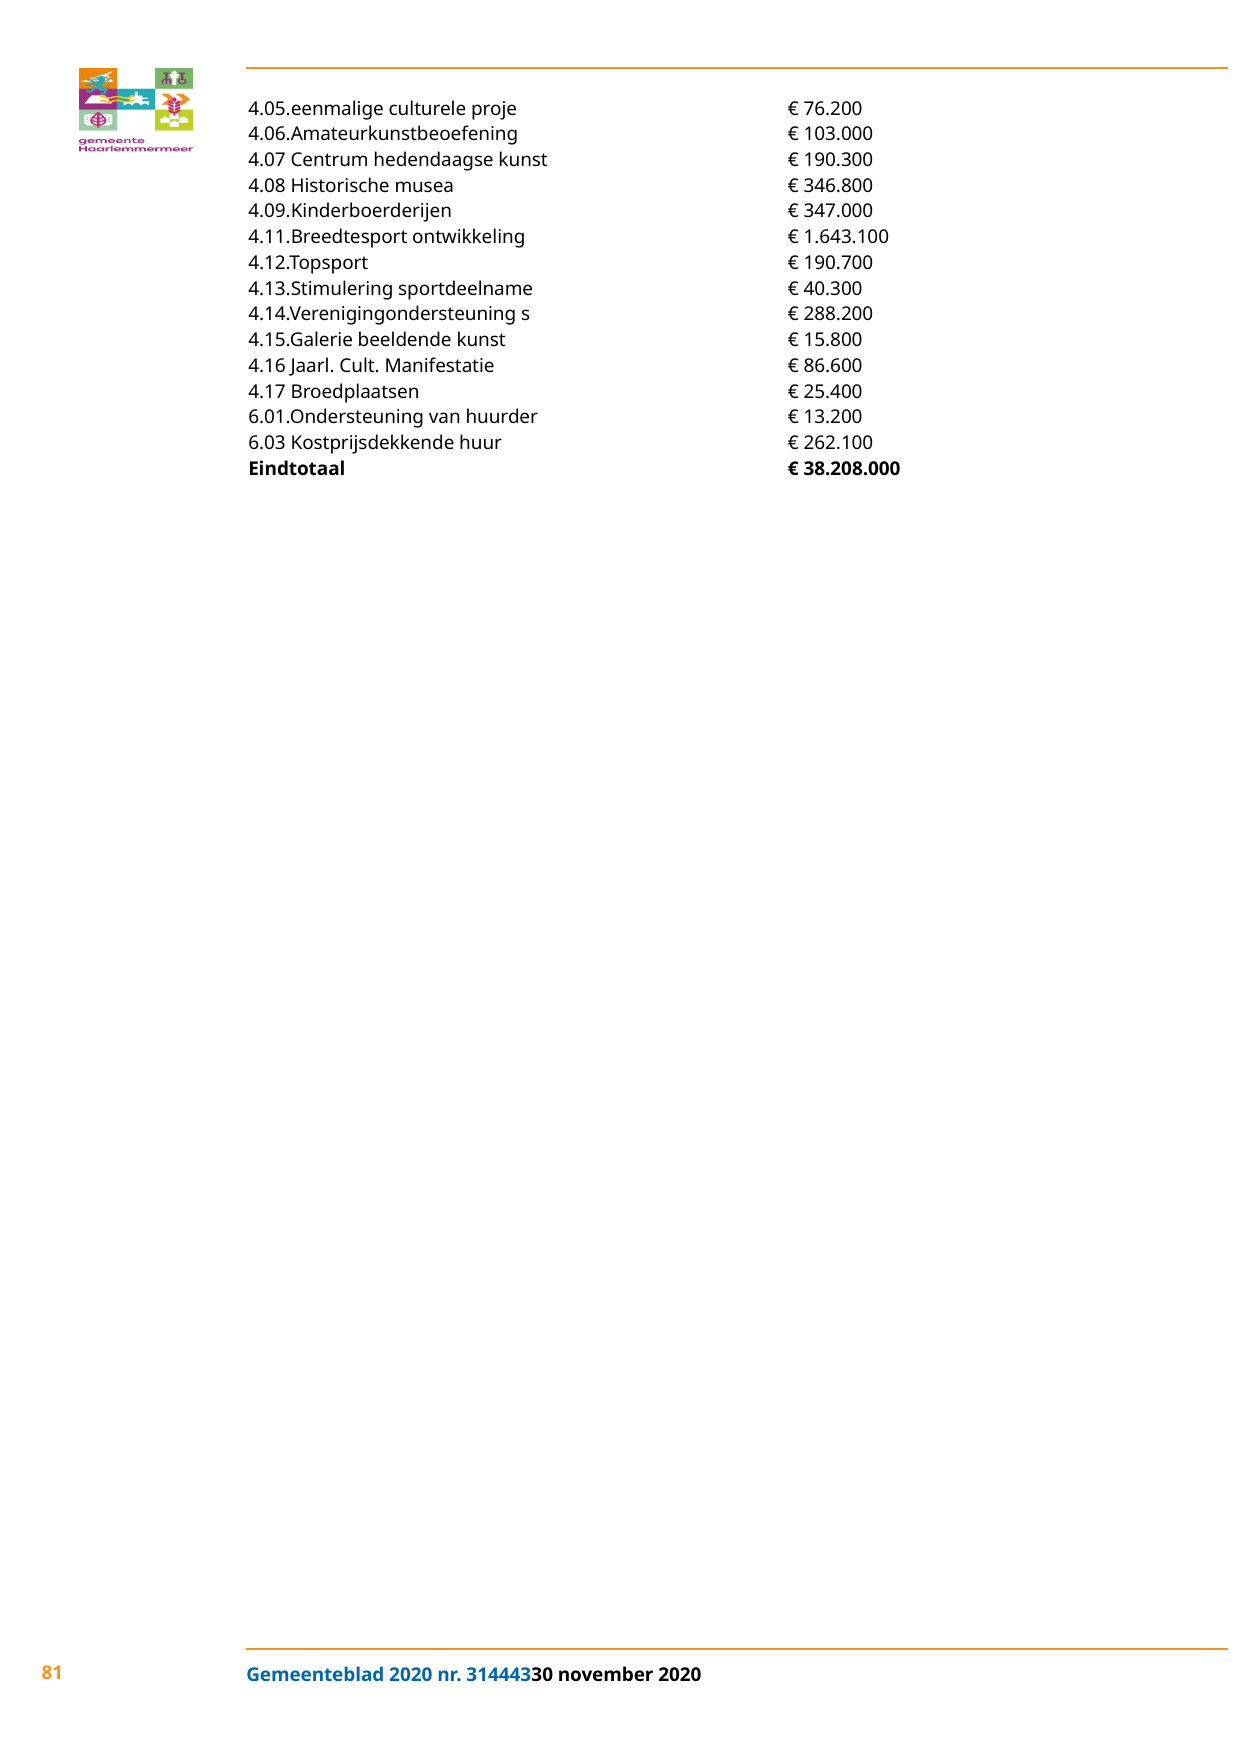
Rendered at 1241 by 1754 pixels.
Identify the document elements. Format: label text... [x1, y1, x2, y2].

table_cell 4.07 Centrum hedendaagse kunst [248, 146, 788, 172]
table_cell 4.14.Verenigingondersteuning s [248, 301, 788, 326]
table_cell € 190.300 [788, 146, 1152, 172]
table_cell € 1.643.100 [788, 224, 1152, 249]
table_cell 4.16 Jaarl. Cult. Manifestatie [248, 352, 788, 378]
table_cell € 25.400 [788, 378, 1152, 403]
table_cell € 103.000 [788, 121, 1152, 146]
table_cell € 262.100 [788, 429, 1152, 455]
table_cell 4.05.eenmalige culturele proje [248, 95, 788, 121]
table_cell € 76.200 [788, 95, 1152, 121]
table_cell 4.06.Amateurkunstbeoefening [248, 121, 788, 146]
picture [41, 47, 231, 172]
table_cell 4.15.Galerie beeldende kunst [248, 326, 788, 352]
table_cell Eindtotaal [248, 455, 788, 481]
table_cell 6.01.Ondersteuning van huurder [248, 404, 788, 429]
table_cell € 13.200 [788, 404, 1152, 429]
table_cell 4.09.Kinderboerderijen [248, 198, 788, 223]
table_cell € 347.000 [788, 198, 1152, 223]
table_cell € 40.300 [788, 275, 1152, 301]
table_cell 4.11.Breedtesport ontwikkeling [248, 224, 788, 249]
table_cell 4.13.Stimulering sportdeelname [248, 275, 788, 301]
table_cell 4.12.Topsport [248, 249, 788, 275]
table_cell € 288.200 [788, 301, 1152, 326]
table_cell 6.03 Kostprijsdekkende huur [248, 429, 788, 455]
table_cell € 190.700 [788, 249, 1152, 275]
table_cell € 38.208.000 [788, 455, 1152, 481]
table_cell 4.08 Historische musea [248, 172, 788, 198]
table_cell € 346.800 [788, 172, 1152, 198]
table_cell € 86.600 [788, 352, 1152, 378]
table_cell 4.17 Broedplaatsen [248, 378, 788, 403]
table_cell € 15.800 [788, 326, 1152, 352]
